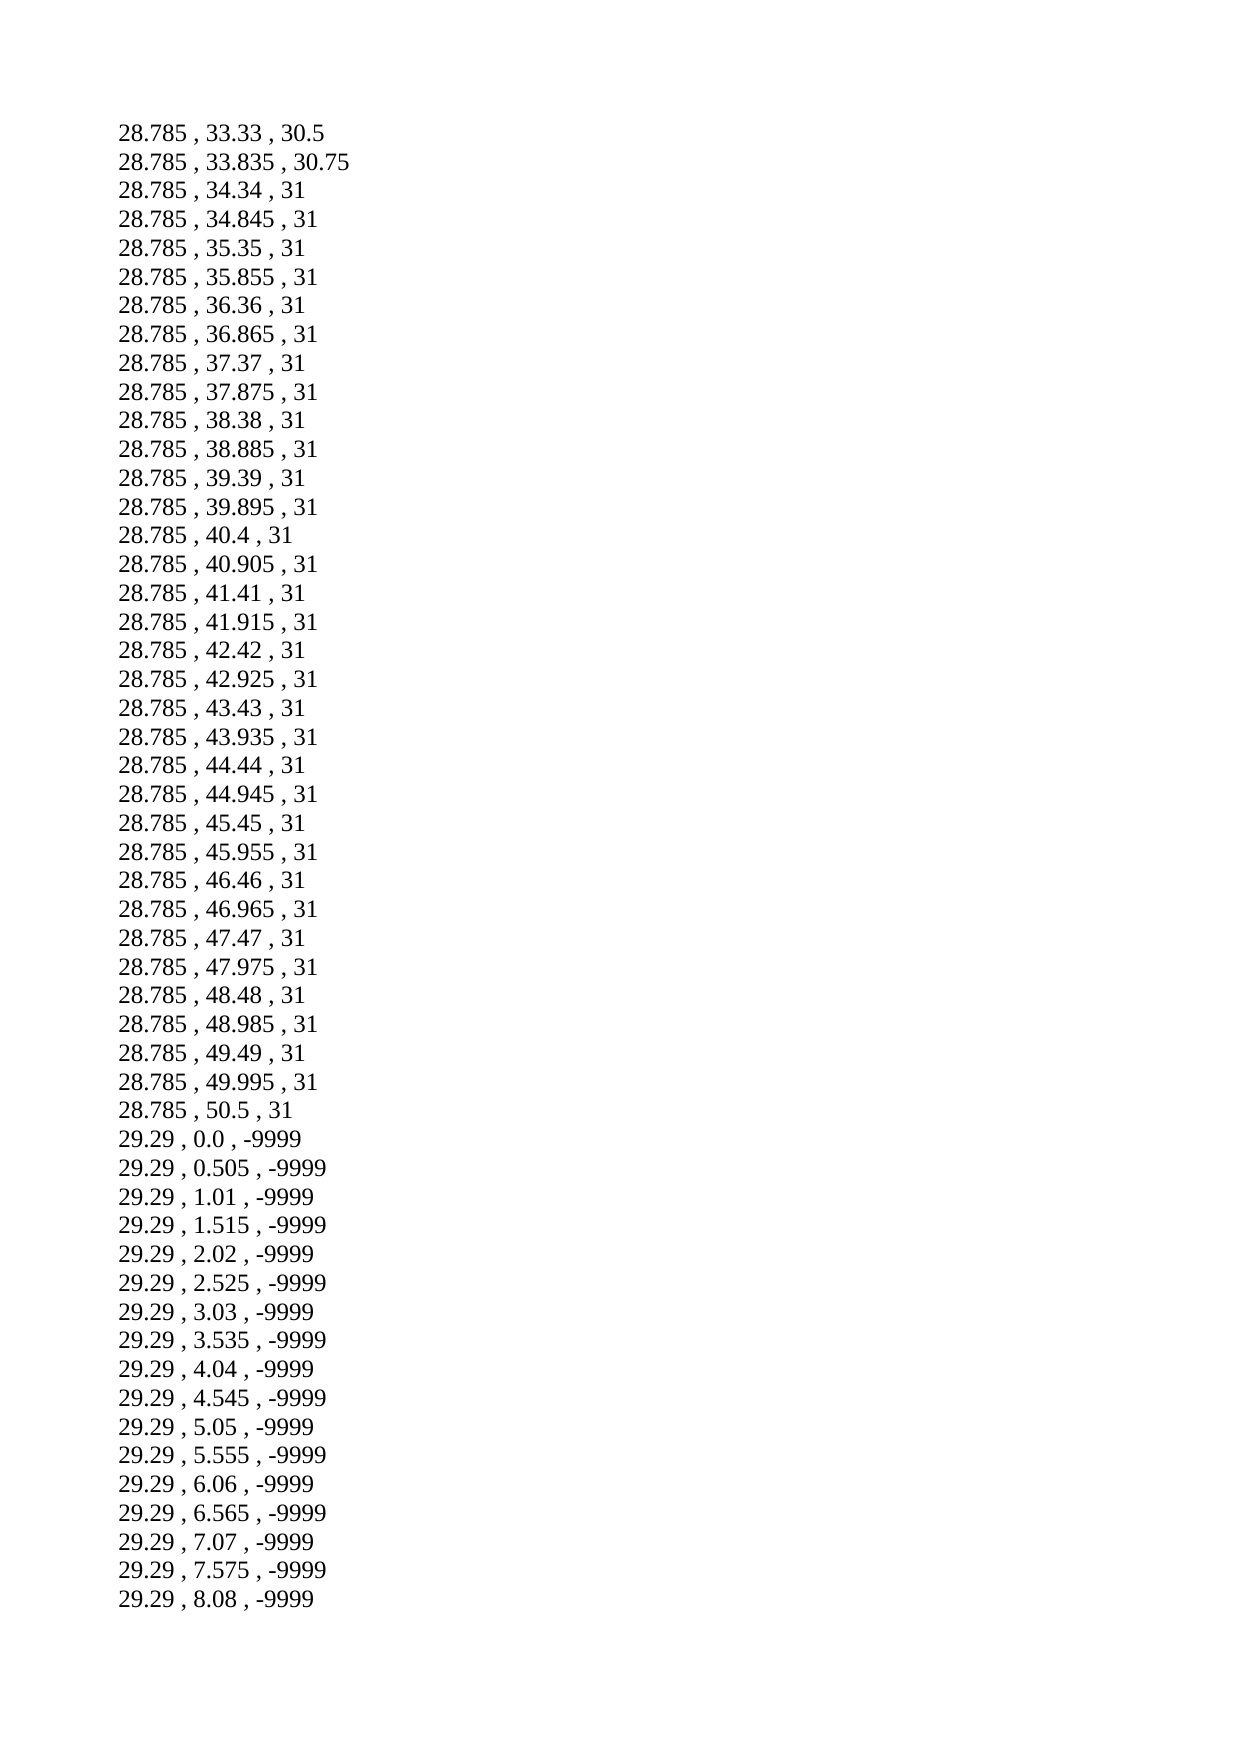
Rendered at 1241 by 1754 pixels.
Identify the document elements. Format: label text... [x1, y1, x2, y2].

text 28.785 , 40.905 , 31 [118, 549, 1122, 578]
text 28.785 , 36.865 , 31 [118, 319, 1122, 348]
text 29.29 , 4.04 , -9999 [118, 1354, 1122, 1383]
text 28.785 , 49.995 , 31 [118, 1067, 1122, 1096]
text 29.29 , 3.03 , -9999 [118, 1297, 1122, 1326]
text 29.29 , 7.07 , -9999 [118, 1527, 1122, 1556]
text 29.29 , 7.575 , -9999 [118, 1556, 1122, 1584]
text 28.785 , 37.875 , 31 [118, 377, 1122, 406]
text 29.29 , 8.08 , -9999 [118, 1584, 1122, 1613]
text 28.785 , 38.885 , 31 [118, 434, 1122, 463]
text 28.785 , 35.35 , 31 [118, 233, 1122, 262]
text 28.785 , 48.985 , 31 [118, 1009, 1122, 1038]
text 28.785 , 42.925 , 31 [118, 664, 1122, 693]
text 28.785 , 45.45 , 31 [118, 808, 1122, 837]
text 28.785 , 41.41 , 31 [118, 578, 1122, 607]
text 29.29 , 4.545 , -9999 [118, 1383, 1122, 1412]
text 29.29 , 2.525 , -9999 [118, 1268, 1122, 1297]
text 28.785 , 33.835 , 30.75 [118, 147, 1122, 176]
text 28.785 , 40.4 , 31 [118, 521, 1122, 549]
text 29.29 , 5.05 , -9999 [118, 1412, 1122, 1441]
text 29.29 , 0.0 , -9999 [118, 1124, 1122, 1153]
text 29.29 , 6.06 , -9999 [118, 1469, 1122, 1498]
text 28.785 , 43.43 , 31 [118, 693, 1122, 722]
text 28.785 , 42.42 , 31 [118, 636, 1122, 664]
text 28.785 , 33.33 , 30.5 [118, 118, 1122, 147]
text 28.785 , 38.38 , 31 [118, 406, 1122, 434]
text 28.785 , 45.955 , 31 [118, 837, 1122, 866]
text 28.785 , 48.48 , 31 [118, 981, 1122, 1009]
text 28.785 , 44.44 , 31 [118, 751, 1122, 779]
text 29.29 , 6.565 , -9999 [118, 1498, 1122, 1527]
text 29.29 , 2.02 , -9999 [118, 1239, 1122, 1268]
text 29.29 , 5.555 , -9999 [118, 1441, 1122, 1469]
text 29.29 , 1.01 , -9999 [118, 1182, 1122, 1211]
text 28.785 , 49.49 , 31 [118, 1038, 1122, 1067]
text 28.785 , 36.36 , 31 [118, 291, 1122, 319]
text 28.785 , 44.945 , 31 [118, 779, 1122, 808]
text 28.785 , 47.975 , 31 [118, 952, 1122, 981]
text 28.785 , 39.39 , 31 [118, 463, 1122, 492]
text 28.785 , 34.845 , 31 [118, 204, 1122, 233]
text 28.785 , 43.935 , 31 [118, 722, 1122, 751]
text 28.785 , 34.34 , 31 [118, 176, 1122, 204]
text 28.785 , 41.915 , 31 [118, 607, 1122, 636]
text 28.785 , 47.47 , 31 [118, 923, 1122, 952]
text 29.29 , 0.505 , -9999 [118, 1153, 1122, 1182]
text 29.29 , 1.515 , -9999 [118, 1211, 1122, 1239]
text 28.785 , 35.855 , 31 [118, 262, 1122, 291]
text 28.785 , 50.5 , 31 [118, 1096, 1122, 1124]
text 28.785 , 46.965 , 31 [118, 894, 1122, 923]
text 28.785 , 46.46 , 31 [118, 866, 1122, 894]
text 28.785 , 37.37 , 31 [118, 348, 1122, 377]
text 29.29 , 3.535 , -9999 [118, 1326, 1122, 1354]
text 28.785 , 39.895 , 31 [118, 492, 1122, 521]
